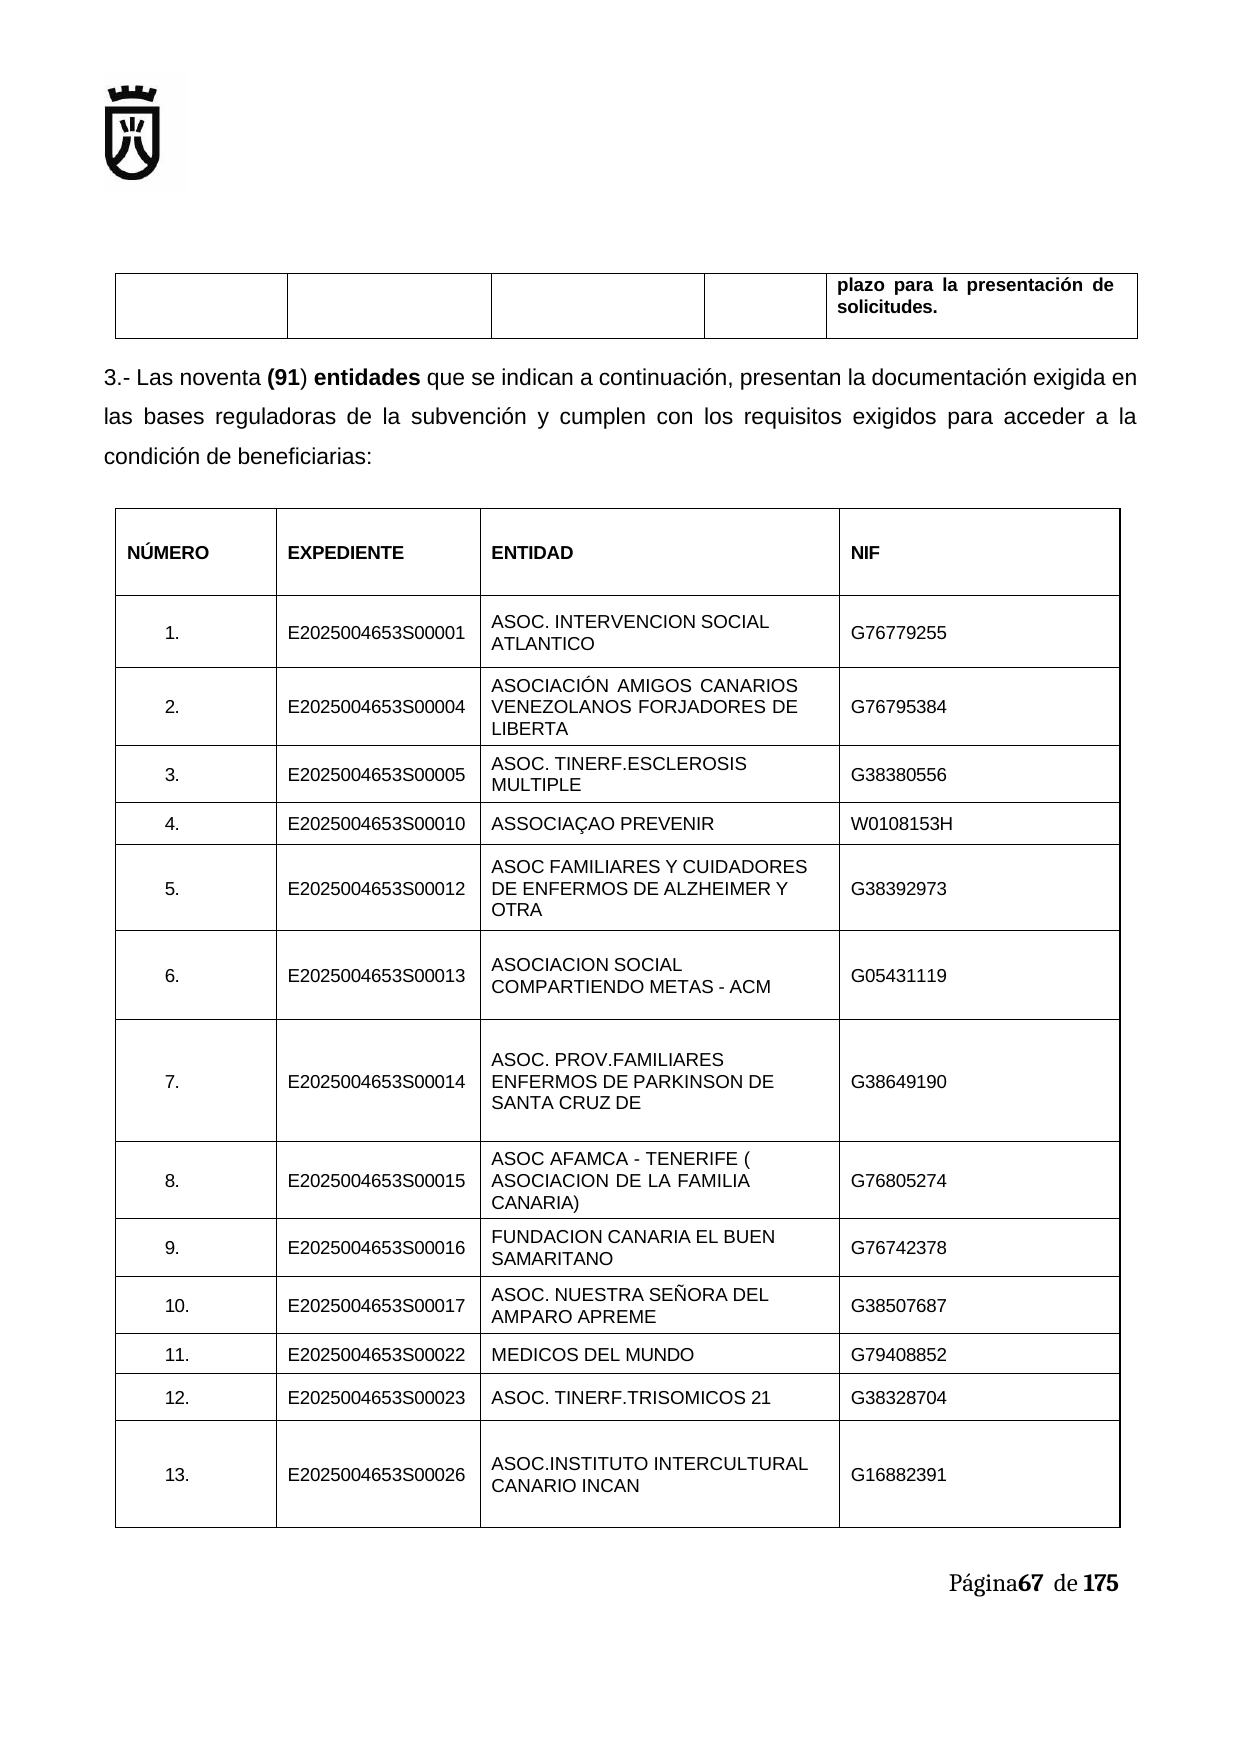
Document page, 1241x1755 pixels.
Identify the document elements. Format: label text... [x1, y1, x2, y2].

table_header [288, 274, 491, 338]
table_cell 1. [116, 596, 276, 667]
table_cell ASOC. PROV.FAMILIARES ENFERMOS DE PARKINSON DE SANTA CRUZ DE [481, 1020, 839, 1141]
table_cell ASOC. TINERF.ESCLEROSIS MULTIPLE [481, 746, 839, 802]
table_cell 4. [116, 803, 276, 844]
table_header [705, 274, 826, 338]
table_header NÚMERO [116, 509, 276, 595]
table_cell ASOC. TINERF.TRISOMICOS 21 [481, 1374, 839, 1420]
table_cell E2025004653S00013 [277, 931, 480, 1019]
table_cell G38392973 [840, 845, 1119, 930]
table_cell E2025004653S00023 [277, 1374, 480, 1420]
table_cell E2025004653S00010 [277, 803, 480, 844]
text 3.- Las noventa (91) entidades que se indican a continuación, presentan la documentación exigida en las bases reguladoras de la subvención y cumplen con los requisitos exigidos para acceder a la condición de beneficiarias: [103, 364, 1138, 469]
table_cell 8. [116, 1142, 276, 1218]
table_cell 6. [116, 931, 276, 1019]
table_header EXPEDIENTE [277, 509, 480, 595]
table_cell ASOCIACIÓN AMIGOS CANARIOS VENEZOLANOS FORJADORES DE LIBERTA [481, 668, 839, 744]
table_cell E2025004653S00016 [277, 1219, 480, 1276]
table_cell MEDICOS DEL MUNDO [481, 1334, 839, 1373]
table_cell E2025004653S00017 [277, 1277, 480, 1333]
table_header NIF [840, 509, 1119, 595]
table_cell ASSOCIAÇAO PREVENIR [481, 803, 839, 844]
table_cell ASOCIACION SOCIAL COMPARTIENDO METAS - ACM [481, 931, 839, 1019]
table_cell E2025004653S00001 [277, 596, 480, 667]
table_cell 3. [116, 746, 276, 802]
table_cell W0108153H [840, 803, 1119, 844]
table_cell G05431119 [840, 931, 1119, 1019]
table_cell G76805274 [840, 1142, 1119, 1218]
table_cell G76779255 [840, 596, 1119, 667]
table_cell G76742378 [840, 1219, 1119, 1276]
table_header ENTIDAD [481, 509, 839, 595]
table_cell ASOC FAMILIARES Y CUIDADORES DE ENFERMOS DE ALZHEIMER Y OTRA [481, 845, 839, 930]
table_cell ASOC AFAMCA - TENERIFE ( ASOCIACION DE LA FAMILIA CANARIA) [481, 1142, 839, 1218]
table_cell 13. [116, 1421, 276, 1527]
table_cell E2025004653S00004 [277, 668, 480, 744]
table_cell 9. [116, 1219, 276, 1276]
table_cell G76795384 [840, 668, 1119, 744]
table_cell ASOC.INSTITUTO INTERCULTURAL CANARIO INCAN [481, 1421, 839, 1527]
table_cell G38507687 [840, 1277, 1119, 1333]
table_cell E2025004653S00026 [277, 1421, 480, 1527]
table_cell G38328704 [840, 1374, 1119, 1420]
table_cell ASOC. INTERVENCION SOCIAL ATLANTICO [481, 596, 839, 667]
table_cell G16882391 [840, 1421, 1119, 1527]
table_cell 12. [116, 1374, 276, 1420]
table_cell G38380556 [840, 746, 1119, 802]
table_cell FUNDACION CANARIA EL BUEN SAMARITANO [481, 1219, 839, 1276]
table_cell 5. [116, 845, 276, 930]
table_cell E2025004653S00014 [277, 1020, 480, 1141]
table_header [492, 274, 704, 338]
table_cell G38649190 [840, 1020, 1119, 1141]
table_header [116, 274, 287, 338]
table_cell E2025004653S00005 [277, 746, 480, 802]
table_cell 10. [116, 1277, 276, 1333]
table_cell ASOC. NUESTRA SEÑORA DEL AMPARO APREME [481, 1277, 839, 1333]
table_cell G79408852 [840, 1334, 1119, 1373]
table_cell 2. [116, 668, 276, 744]
table_header plazo para la presentación de solicitudes. [827, 274, 1137, 338]
table_cell 7. [116, 1020, 276, 1141]
table_cell E2025004653S00012 [277, 845, 480, 930]
table_cell 11. [116, 1334, 276, 1373]
table_cell E2025004653S00015 [277, 1142, 480, 1218]
table_cell E2025004653S00022 [277, 1334, 480, 1373]
